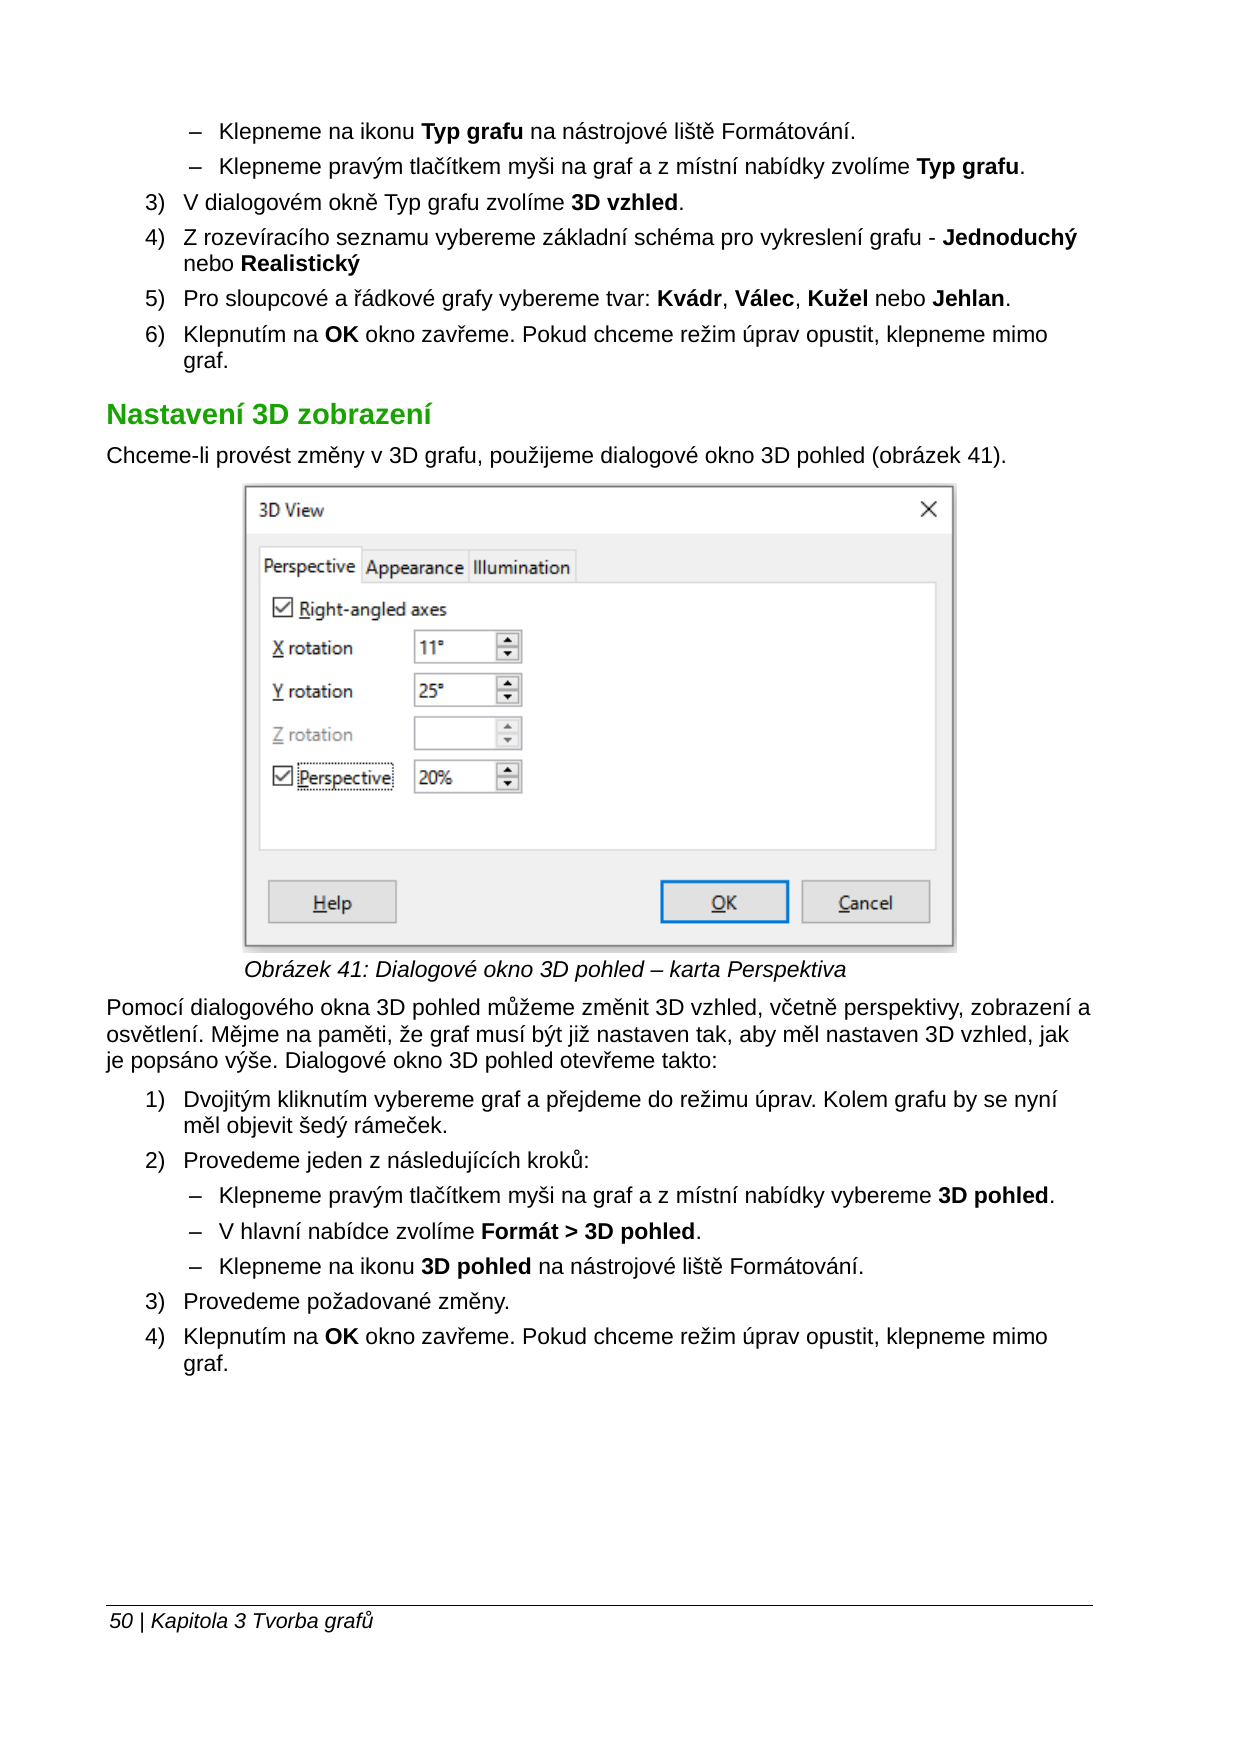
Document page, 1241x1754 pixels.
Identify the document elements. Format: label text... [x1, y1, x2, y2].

text Pomocí dialogového okna 3D pohled můžeme změnit 3D vzhled, včetně perspektivy, zobrazení a osvětlení. Mějme na paměti, že graf musí být již nastaven tak, aby měl nastaven 3D vzhled, jak je popsáno výše. Dialogové okno 3D pohled otevřeme takto: [106, 994, 1093, 1073]
list Z rozevíracího seznamu vybereme základní schéma pro vykreslení grafu - Jednoduchý nebo Realistický [165, 224, 1093, 276]
subtitle Nastavení 3D zobrazení [106, 397, 1093, 430]
list Pro sloupcové a řádkové grafy vybereme tvar: Kvádr, Válec, Kužel nebo Jehlan. [165, 285, 1093, 312]
list Klepnutím na OK okno zavřeme. Pokud chceme režim úprav opustit, klepneme mimo graf. [165, 321, 1093, 373]
list Dvojitým kliknutím vybereme graf a přejdeme do režimu úprav. Kolem grafu by se nyní měl objevit šedý rámeček. [165, 1086, 1093, 1138]
list Provedeme požadované změny. [165, 1288, 1093, 1314]
list Klepneme na ikonu Typ grafu na nástrojové liště Formátování. [189, 118, 1093, 144]
list V dialogovém okně Typ grafu zvolíme 3D vzhled. [165, 188, 1093, 215]
list Klepnutím na OK okno zavřeme. Pokud chceme režim úprav opustit, klepneme mimo graf. [165, 1323, 1093, 1376]
list V hlavní nabídce zvolíme Formát > 3D pohled. [189, 1218, 1093, 1244]
list Klepneme pravým tlačítkem myši na graf a z místní nabídky vybereme 3D pohled. [189, 1182, 1093, 1209]
text Chceme-li provést změny v 3D grafu, použijeme dialogové okno 3D pohled (obrázek 41). [106, 442, 1093, 468]
list Provedeme jeden z následujících kroků: [165, 1147, 1093, 1174]
picture [242, 483, 957, 953]
list Klepneme na ikonu 3D pohled na nástrojové liště Formátování. [189, 1253, 1093, 1279]
list Klepneme pravým tlačítkem myši na graf a z místní nabídky zvolíme Typ grafu. [189, 153, 1093, 180]
text Obrázek 41: Dialogové okno 3D pohled – karta Perspektiva [239, 953, 960, 982]
